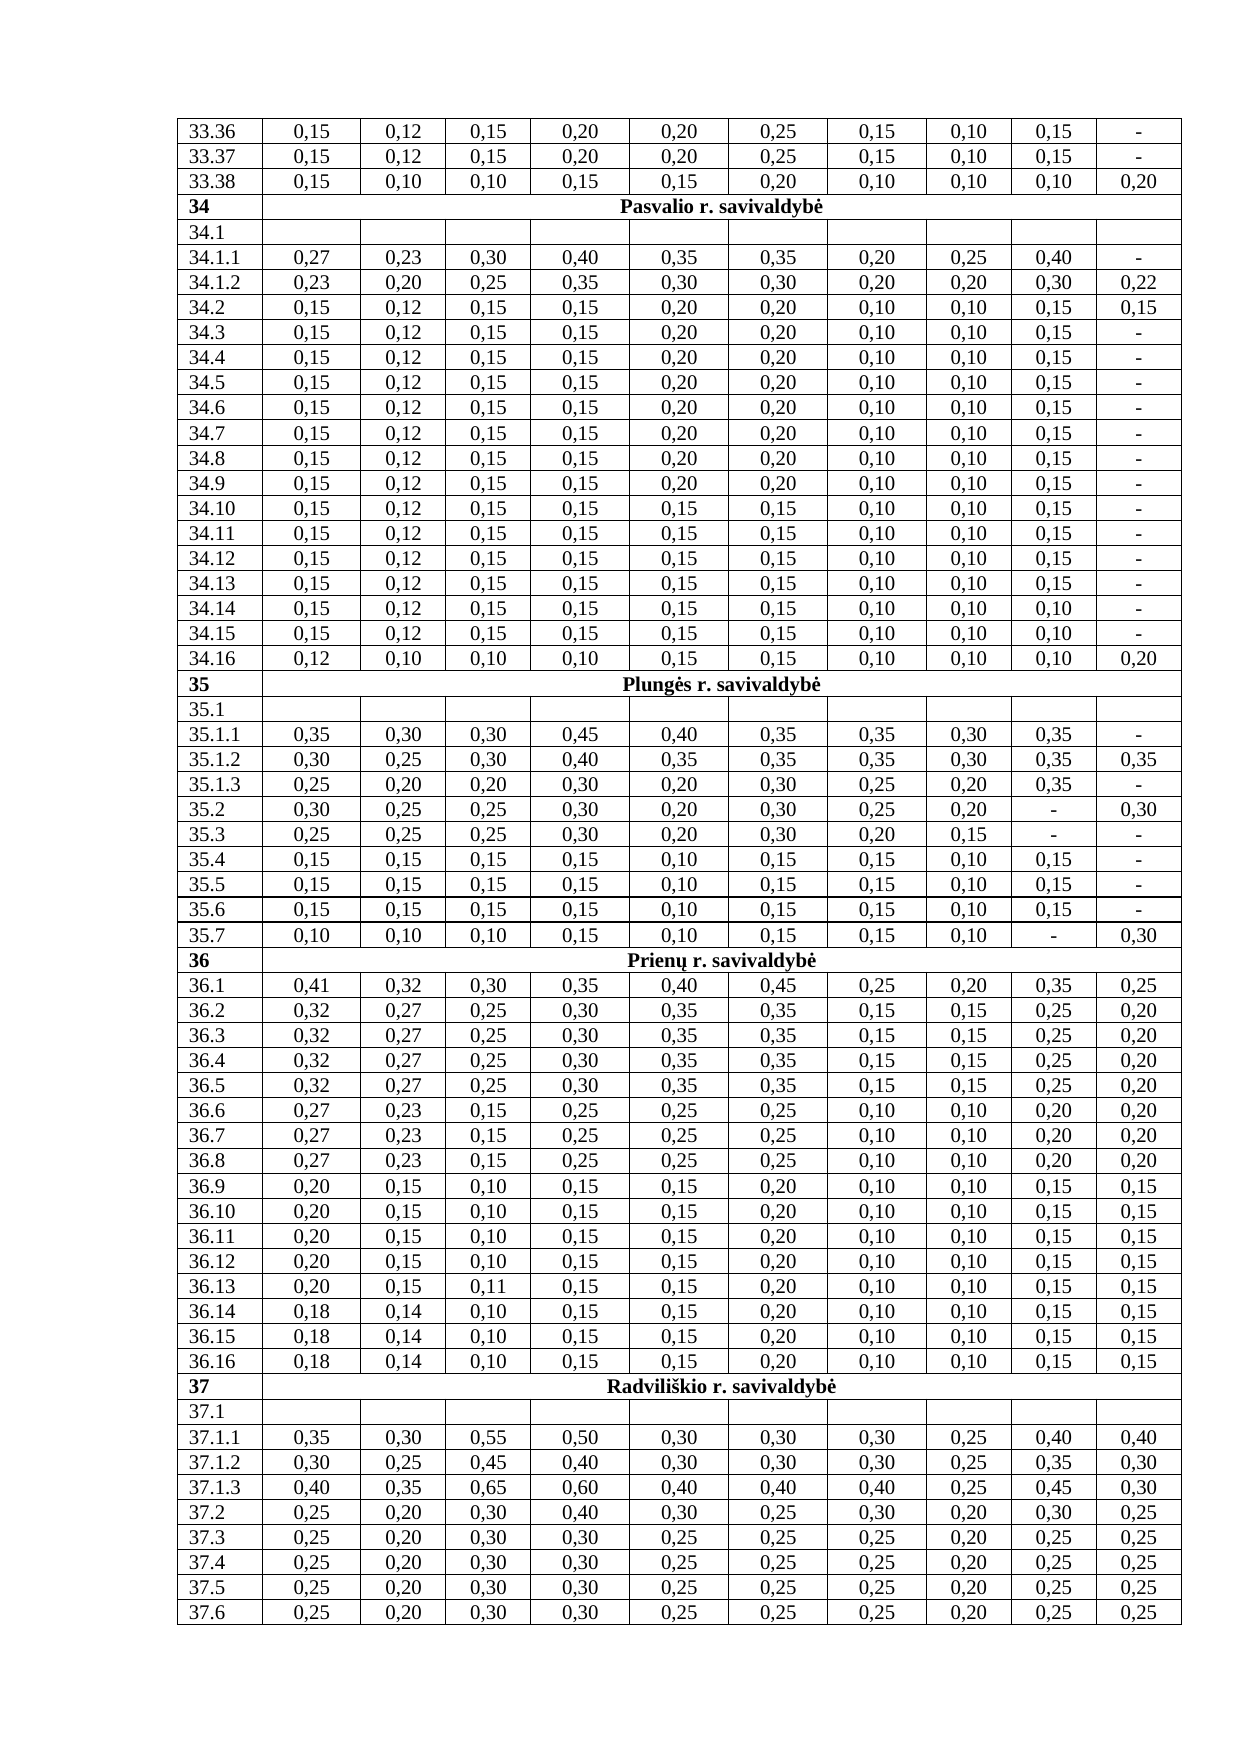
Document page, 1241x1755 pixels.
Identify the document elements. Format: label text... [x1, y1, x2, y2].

table_cell - [1097, 546, 1181, 570]
table_cell 0,25 [828, 1550, 926, 1574]
table_cell 0,15 [630, 1349, 728, 1373]
table_cell 0,15 [927, 1048, 1011, 1072]
table_cell 0,25 [630, 1525, 728, 1549]
table_cell 0,25 [729, 1575, 827, 1599]
table_cell 0,30 [1097, 1450, 1181, 1474]
table_cell 0,15 [531, 1349, 629, 1373]
table_cell 0,20 [828, 822, 926, 846]
table_cell 0,30 [446, 973, 530, 997]
table_cell 0,25 [1012, 1575, 1096, 1599]
table_cell 0,55 [446, 1425, 530, 1449]
table_cell 0,15 [630, 546, 728, 570]
table_cell 36.14 [178, 1299, 262, 1323]
table_cell 0,15 [828, 898, 926, 921]
table_cell 0,10 [531, 646, 629, 670]
table_cell 37.1.2 [178, 1450, 262, 1474]
table_cell 0,15 [263, 847, 360, 871]
table_cell 0,15 [1012, 1274, 1096, 1298]
table_cell - [1097, 822, 1181, 846]
table_cell 0,12 [361, 345, 445, 369]
table_cell 0,40 [828, 1475, 926, 1499]
table_cell 0,15 [531, 370, 629, 394]
table_cell - [1097, 621, 1181, 645]
table_cell 0,25 [531, 1123, 629, 1147]
table_cell 0,15 [531, 1274, 629, 1298]
table_cell 0,25 [927, 1425, 1011, 1449]
table_cell 0,20 [729, 1324, 827, 1348]
table_cell 0,20 [729, 1199, 827, 1223]
table_cell 35.4 [178, 847, 262, 871]
table_cell 0,15 [1097, 1199, 1181, 1223]
table_cell 0,10 [1012, 646, 1096, 670]
table_cell 0,20 [630, 446, 728, 469]
table_cell 0,10 [630, 847, 728, 871]
table_cell 0,20 [828, 245, 926, 269]
table_cell [828, 1400, 926, 1423]
table_cell 0,10 [927, 320, 1011, 344]
table_cell 0,10 [927, 446, 1011, 469]
table_cell 0,30 [729, 822, 827, 846]
table_cell 34.16 [178, 646, 262, 670]
table_cell 34.13 [178, 571, 262, 595]
table_cell 0,32 [263, 998, 360, 1022]
table_cell 35.6 [178, 898, 262, 921]
table_cell - [1097, 320, 1181, 344]
table_cell 0,10 [927, 872, 1011, 896]
table_cell 0,15 [446, 521, 530, 545]
table_cell 0,30 [446, 1525, 530, 1549]
table_cell 0,20 [927, 1500, 1011, 1524]
table_cell 0,15 [263, 596, 360, 620]
table_cell 0,10 [446, 169, 530, 193]
table_cell 0,35 [828, 722, 926, 746]
table_cell 0,30 [361, 1425, 445, 1449]
table_cell 0,15 [828, 1048, 926, 1072]
table_cell - [1097, 119, 1181, 143]
table_cell 0,12 [361, 144, 445, 168]
table_cell 0,40 [729, 1475, 827, 1499]
table_cell 0,10 [927, 1324, 1011, 1348]
table_cell 0,12 [263, 646, 360, 670]
table_cell 0,27 [263, 1149, 360, 1172]
table_cell 0,25 [263, 1575, 360, 1599]
table_cell 0,20 [1097, 1048, 1181, 1072]
table_cell 0,15 [361, 847, 445, 871]
table_cell 0,15 [729, 646, 827, 670]
table_cell 0,25 [446, 1073, 530, 1097]
table_cell 0,20 [630, 370, 728, 394]
table_cell 0,15 [531, 521, 629, 545]
table_cell 0,15 [1097, 1224, 1181, 1248]
table_cell 0,15 [446, 898, 530, 921]
table_cell 0,30 [531, 998, 629, 1022]
table_cell 0,25 [361, 797, 445, 821]
table_cell 0,15 [729, 571, 827, 595]
table_cell - [1097, 370, 1181, 394]
table_cell 0,14 [361, 1299, 445, 1323]
table_cell 0,10 [927, 1174, 1011, 1198]
table_cell 0,10 [828, 370, 926, 394]
table_cell 0,10 [828, 446, 926, 469]
table_cell 36.11 [178, 1224, 262, 1248]
table_cell 0,25 [1097, 1550, 1181, 1574]
table_cell 0,30 [531, 1600, 629, 1624]
table_cell 0,20 [361, 1525, 445, 1549]
table_cell 0,15 [630, 1299, 728, 1323]
table_cell 0,10 [446, 1299, 530, 1323]
table_cell 0,15 [1012, 1249, 1096, 1273]
table_cell 0,20 [1097, 1073, 1181, 1097]
table_cell 0,30 [828, 1450, 926, 1474]
table_cell 0,15 [531, 596, 629, 620]
table_cell 0,35 [263, 1425, 360, 1449]
table_cell 0,20 [1097, 646, 1181, 670]
table_cell 0,10 [828, 345, 926, 369]
table_cell [263, 1400, 360, 1423]
table_cell 0,25 [630, 1600, 728, 1624]
table_cell 0,25 [927, 1475, 1011, 1499]
table_cell 34.9 [178, 471, 262, 495]
table_cell 0,15 [531, 320, 629, 344]
table_cell 0,25 [828, 973, 926, 997]
table_cell 0,15 [630, 596, 728, 620]
table_cell 0,10 [927, 1274, 1011, 1298]
table_cell 0,20 [361, 1500, 445, 1524]
table_cell 0,15 [446, 496, 530, 520]
table_cell 0,15 [531, 471, 629, 495]
table_cell 0,30 [630, 270, 728, 294]
table_cell 0,15 [1012, 370, 1096, 394]
table_cell 0,30 [446, 1575, 530, 1599]
table_cell - [1097, 420, 1181, 444]
table_cell 0,10 [927, 1199, 1011, 1223]
table_cell 0,35 [1012, 1450, 1096, 1474]
table_cell 36 [178, 948, 262, 972]
table_cell 0,40 [1012, 245, 1096, 269]
table_cell 34.5 [178, 370, 262, 394]
table_cell 0,10 [927, 521, 1011, 545]
table_cell 35.7 [178, 923, 262, 947]
table_cell 0,20 [729, 295, 827, 319]
table_cell 0,15 [729, 923, 827, 947]
table_cell [361, 697, 445, 721]
table_cell 0,15 [828, 923, 926, 947]
table_cell 0,20 [630, 797, 728, 821]
table_cell 0,15 [729, 596, 827, 620]
table_cell 0,20 [927, 1525, 1011, 1549]
table_cell 0,20 [729, 420, 827, 444]
table_cell 0,25 [446, 1048, 530, 1072]
table_cell 0,10 [446, 1249, 530, 1273]
table_cell 0,32 [263, 1048, 360, 1072]
table_cell 0,15 [1012, 119, 1096, 143]
table_cell 0,30 [729, 270, 827, 294]
table_cell 0,27 [361, 1023, 445, 1047]
table_cell 0,20 [1097, 1149, 1181, 1172]
table_cell 0,15 [263, 898, 360, 921]
table_cell 0,30 [1012, 1500, 1096, 1524]
table_cell 0,15 [446, 446, 530, 469]
table_cell 0,45 [446, 1450, 530, 1474]
table_cell [446, 1400, 530, 1423]
table_cell 0,15 [729, 898, 827, 921]
table_cell 0,20 [1012, 1123, 1096, 1147]
table_cell 36.2 [178, 998, 262, 1022]
table_cell 0,15 [729, 496, 827, 520]
table_cell 0,10 [927, 621, 1011, 645]
table_cell 0,20 [630, 822, 728, 846]
table_cell 37.1.3 [178, 1475, 262, 1499]
table_cell 0,10 [828, 1299, 926, 1323]
table_cell 0,20 [263, 1249, 360, 1273]
table_cell 0,15 [729, 847, 827, 871]
table_cell 0,40 [630, 1475, 728, 1499]
table_cell [531, 697, 629, 721]
table_cell 0,30 [531, 797, 629, 821]
table_cell 0,15 [531, 1199, 629, 1223]
table_cell 36.9 [178, 1174, 262, 1198]
table_cell 0,30 [263, 797, 360, 821]
table_cell 0,15 [1097, 295, 1181, 319]
table_cell 35.1.2 [178, 747, 262, 771]
table_cell 0,10 [828, 1123, 926, 1147]
table_cell 33.37 [178, 144, 262, 168]
table_cell 0,35 [630, 998, 728, 1022]
table_cell 0,10 [927, 1224, 1011, 1248]
table_cell 0,10 [630, 923, 728, 947]
table_cell 0,15 [1097, 1249, 1181, 1273]
table_cell 0,35 [361, 1475, 445, 1499]
table_cell 34.14 [178, 596, 262, 620]
table_cell 0,25 [446, 797, 530, 821]
table_cell 0,30 [446, 1550, 530, 1574]
table_cell 0,25 [446, 270, 530, 294]
table_cell [1097, 220, 1181, 244]
table_cell 0,20 [361, 270, 445, 294]
table_cell 36.8 [178, 1149, 262, 1172]
table_cell 0,25 [361, 1450, 445, 1474]
table_cell 0,23 [361, 1149, 445, 1172]
table_cell 0,60 [531, 1475, 629, 1499]
table_cell 0,30 [263, 1450, 360, 1474]
table_cell 0,35 [729, 722, 827, 746]
table_cell 0,15 [1012, 320, 1096, 344]
table_cell 0,35 [630, 747, 728, 771]
table_cell 0,12 [361, 119, 445, 143]
table_cell 0,25 [1012, 1525, 1096, 1549]
table_cell 0,12 [361, 395, 445, 419]
table_cell 0,25 [1012, 1550, 1096, 1574]
table_cell 0,15 [446, 420, 530, 444]
table_cell 0,15 [1012, 571, 1096, 595]
table_cell 0,10 [263, 923, 360, 947]
table_cell 0,25 [1097, 973, 1181, 997]
table_cell 0,40 [263, 1475, 360, 1499]
table_cell 0,25 [729, 1123, 827, 1147]
table_cell [729, 1400, 827, 1423]
table_cell 33.36 [178, 119, 262, 143]
table_cell 0,15 [1012, 898, 1096, 921]
table_cell 0,15 [263, 496, 360, 520]
table_cell 0,10 [828, 1249, 926, 1273]
table_cell 0,12 [361, 546, 445, 570]
table_cell 0,10 [630, 872, 728, 896]
table_cell 0,35 [1012, 722, 1096, 746]
table_cell 0,40 [531, 747, 629, 771]
table_cell 0,12 [361, 621, 445, 645]
table_cell 0,10 [828, 546, 926, 570]
table_cell 0,15 [1097, 1174, 1181, 1198]
table_cell 0,15 [361, 872, 445, 896]
table_cell 0,10 [927, 847, 1011, 871]
table_cell 0,20 [361, 772, 445, 796]
table_cell 0,10 [1012, 621, 1096, 645]
table_cell [927, 220, 1011, 244]
table_cell 0,15 [361, 1199, 445, 1223]
table_cell 0,25 [1097, 1525, 1181, 1549]
table_cell 0,30 [729, 772, 827, 796]
table_cell 0,10 [927, 169, 1011, 193]
table_cell 33.38 [178, 169, 262, 193]
table_cell 0,15 [263, 872, 360, 896]
table_cell 0,30 [531, 1575, 629, 1599]
table_cell 0,25 [1012, 1073, 1096, 1097]
table_cell 0,10 [927, 596, 1011, 620]
table_cell 0,15 [630, 1324, 728, 1348]
table_cell 34.10 [178, 496, 262, 520]
table_cell 0,10 [446, 1224, 530, 1248]
table_cell 0,15 [361, 1174, 445, 1198]
table_cell 0,15 [446, 621, 530, 645]
table_cell 0,15 [1097, 1274, 1181, 1298]
table_cell 36.1 [178, 973, 262, 997]
table_cell [927, 697, 1011, 721]
table_cell 34.1.2 [178, 270, 262, 294]
table_cell 0,27 [263, 1098, 360, 1122]
table_cell [828, 697, 926, 721]
table_cell 0,30 [531, 1048, 629, 1072]
table_cell 0,15 [531, 1174, 629, 1198]
table_cell [630, 1400, 728, 1423]
table_cell 0,25 [630, 1123, 728, 1147]
table_cell 36.12 [178, 1249, 262, 1273]
table_cell 0,30 [263, 747, 360, 771]
table_cell 35.1 [178, 697, 262, 721]
table_cell 0,30 [531, 772, 629, 796]
table_cell 0,30 [446, 747, 530, 771]
table_cell 0,35 [630, 1023, 728, 1047]
table_cell 0,30 [446, 722, 530, 746]
table_cell 35.3 [178, 822, 262, 846]
table_cell 35.5 [178, 872, 262, 896]
table_cell 0,15 [828, 847, 926, 871]
table_cell 0,10 [828, 496, 926, 520]
table_cell 0,15 [1012, 345, 1096, 369]
table_cell 0,23 [361, 245, 445, 269]
table_cell 0,15 [531, 496, 629, 520]
table_cell 0,15 [531, 446, 629, 469]
table_cell 36.4 [178, 1048, 262, 1072]
table_cell 0,20 [1097, 998, 1181, 1022]
table_cell 0,15 [927, 998, 1011, 1022]
table_cell 0,25 [1012, 1023, 1096, 1047]
table_cell 0,20 [729, 1249, 827, 1273]
table_cell 0,15 [531, 621, 629, 645]
table_cell 0,15 [263, 621, 360, 645]
table_cell 0,20 [927, 797, 1011, 821]
table_cell 0,15 [1012, 295, 1096, 319]
table_cell 0,20 [531, 144, 629, 168]
table_cell 0,35 [828, 747, 926, 771]
table_cell Pasvalio r. savivaldybė [263, 195, 1181, 218]
table_cell 0,25 [263, 1550, 360, 1574]
table_cell 0,15 [531, 345, 629, 369]
table_cell 0,10 [828, 521, 926, 545]
table_cell 0,20 [630, 420, 728, 444]
table_cell 0,15 [531, 169, 629, 193]
table_cell 36.6 [178, 1098, 262, 1122]
table_cell 0,30 [1097, 797, 1181, 821]
table_cell 0,27 [361, 998, 445, 1022]
table_cell 0,10 [927, 1299, 1011, 1323]
table_cell 0,50 [531, 1425, 629, 1449]
table_cell - [1012, 923, 1096, 947]
table_cell 0,15 [729, 872, 827, 896]
table_cell 0,25 [263, 772, 360, 796]
table_cell 0,15 [446, 872, 530, 896]
table_cell [1012, 697, 1096, 721]
table_cell 0,20 [1012, 1149, 1096, 1172]
table_cell 0,25 [927, 245, 1011, 269]
table_cell 0,35 [729, 998, 827, 1022]
table_cell 0,20 [361, 1600, 445, 1624]
table_cell 0,30 [531, 1525, 629, 1549]
table_cell 0,35 [1012, 973, 1096, 997]
table_cell 0,10 [446, 923, 530, 947]
table_cell 0,10 [927, 119, 1011, 143]
table_cell 35 [178, 671, 262, 696]
table_cell 0,10 [828, 1274, 926, 1298]
table_cell 0,35 [1012, 772, 1096, 796]
table_cell 0,30 [361, 722, 445, 746]
table_cell 0,25 [828, 772, 926, 796]
table_cell 0,18 [263, 1299, 360, 1323]
table_cell 0,35 [729, 1073, 827, 1097]
table_cell [263, 697, 360, 721]
table_cell 0,15 [531, 847, 629, 871]
table_cell 0,10 [361, 169, 445, 193]
table_cell 34.3 [178, 320, 262, 344]
table_cell 0,30 [630, 1450, 728, 1474]
table_cell 0,25 [729, 1500, 827, 1524]
table_cell 0,41 [263, 973, 360, 997]
table_cell 0,30 [531, 1550, 629, 1574]
table_cell 0,15 [531, 295, 629, 319]
table_cell 0,15 [263, 420, 360, 444]
table_cell 0,10 [446, 1199, 530, 1223]
table_cell - [1097, 144, 1181, 168]
table_cell [729, 220, 827, 244]
table_cell 0,35 [1012, 747, 1096, 771]
table_cell 0,15 [263, 295, 360, 319]
table_cell 0,40 [531, 245, 629, 269]
table_cell - [1012, 797, 1096, 821]
table_cell 0,25 [263, 1500, 360, 1524]
table_cell 0,20 [361, 1550, 445, 1574]
table_cell 0,12 [361, 420, 445, 444]
table_cell - [1097, 446, 1181, 469]
table_cell 0,20 [729, 345, 827, 369]
table_cell [446, 220, 530, 244]
table_cell 0,20 [927, 1575, 1011, 1599]
table_cell - [1097, 872, 1181, 896]
table_cell 0,10 [828, 295, 926, 319]
table_cell 37.6 [178, 1600, 262, 1624]
table_cell 0,25 [729, 119, 827, 143]
table_cell 37.3 [178, 1525, 262, 1549]
table_cell 0,15 [446, 144, 530, 168]
table_cell 0,25 [828, 1600, 926, 1624]
table_cell 0,15 [630, 1249, 728, 1273]
table_cell 0,10 [927, 345, 1011, 369]
table_cell 0,20 [729, 1299, 827, 1323]
table_cell 0,15 [729, 546, 827, 570]
table_cell 0,15 [531, 1324, 629, 1348]
table_cell 0,27 [263, 245, 360, 269]
table_cell 0,32 [263, 1023, 360, 1047]
table_cell 0,25 [263, 1600, 360, 1624]
table_cell 0,15 [263, 345, 360, 369]
table_cell 0,35 [531, 270, 629, 294]
table_cell 0,20 [729, 320, 827, 344]
table_cell 34.4 [178, 345, 262, 369]
table_cell 0,30 [1012, 270, 1096, 294]
table_cell 0,15 [1012, 546, 1096, 570]
table_cell 0,14 [361, 1324, 445, 1348]
table_cell 0,20 [1097, 1098, 1181, 1122]
table_cell 37.2 [178, 1500, 262, 1524]
table_cell 0,15 [1012, 1349, 1096, 1373]
table_cell 0,20 [630, 320, 728, 344]
table_cell 37.5 [178, 1575, 262, 1599]
table_cell 0,25 [729, 1600, 827, 1624]
table_cell 0,20 [630, 395, 728, 419]
table_cell 0,20 [1097, 1123, 1181, 1147]
table_cell 0,45 [531, 722, 629, 746]
table_cell 0,30 [927, 747, 1011, 771]
table_cell 0,15 [1012, 446, 1096, 469]
table_cell 36.3 [178, 1023, 262, 1047]
table_cell - [1097, 521, 1181, 545]
table_cell 0,10 [828, 1098, 926, 1122]
table_cell 0,15 [1012, 1174, 1096, 1198]
table_cell 0,10 [927, 295, 1011, 319]
table_cell 0,15 [1012, 521, 1096, 545]
table_cell 0,25 [263, 822, 360, 846]
table_cell 0,10 [828, 571, 926, 595]
table_cell 0,15 [446, 320, 530, 344]
table_cell 0,15 [531, 420, 629, 444]
table_cell [1012, 220, 1096, 244]
table_cell 0,20 [729, 395, 827, 419]
table_cell [927, 1400, 1011, 1423]
table_cell 0,25 [531, 1098, 629, 1122]
table_cell 0,15 [263, 446, 360, 469]
table_cell 0,15 [446, 295, 530, 319]
table_cell 0,15 [361, 898, 445, 921]
table_cell [1097, 697, 1181, 721]
table_cell 0,30 [729, 797, 827, 821]
table_cell 0,15 [446, 1098, 530, 1122]
table_cell 34.12 [178, 546, 262, 570]
table_cell 0,25 [630, 1550, 728, 1574]
table_cell 0,20 [927, 1600, 1011, 1624]
table_cell 0,20 [927, 772, 1011, 796]
table_cell 0,15 [531, 1299, 629, 1323]
table_cell 0,23 [361, 1123, 445, 1147]
table_cell 0,20 [630, 772, 728, 796]
table_cell 0,15 [828, 119, 926, 143]
table_cell 0,35 [729, 245, 827, 269]
table_cell 0,10 [927, 923, 1011, 947]
table_cell 0,15 [630, 1224, 728, 1248]
table_cell 34 [178, 195, 262, 218]
table_cell 0,11 [446, 1274, 530, 1298]
table_cell 0,20 [263, 1174, 360, 1198]
table_cell 0,10 [630, 898, 728, 921]
table_cell - [1097, 245, 1181, 269]
table_cell 0,12 [361, 571, 445, 595]
table_cell 37.1.1 [178, 1425, 262, 1449]
table_cell 0,40 [1097, 1425, 1181, 1449]
table_cell 35.2 [178, 797, 262, 821]
table_cell 0,30 [828, 1425, 926, 1449]
table_cell 0,10 [828, 420, 926, 444]
table_cell 0,15 [263, 169, 360, 193]
table_cell 0,15 [1012, 1199, 1096, 1223]
table_cell 0,20 [630, 144, 728, 168]
table_cell 0,35 [729, 1023, 827, 1047]
table_cell [531, 220, 629, 244]
table_cell 0,25 [729, 1149, 827, 1172]
table_cell 0,15 [1012, 1299, 1096, 1323]
table_cell 0,30 [729, 1450, 827, 1474]
table_cell 0,10 [446, 1324, 530, 1348]
table_cell 0,20 [729, 370, 827, 394]
table_cell 0,35 [1097, 747, 1181, 771]
table_cell 0,35 [263, 722, 360, 746]
table_cell 36.5 [178, 1073, 262, 1097]
table_cell 0,25 [828, 1575, 926, 1599]
table_cell 0,10 [927, 1349, 1011, 1373]
table_cell 0,30 [446, 1600, 530, 1624]
table_cell 36.10 [178, 1199, 262, 1223]
table_cell 0,10 [927, 1123, 1011, 1147]
table_cell - [1097, 571, 1181, 595]
table_cell 0,45 [729, 973, 827, 997]
table_cell 0,15 [263, 546, 360, 570]
table_cell 0,20 [729, 1349, 827, 1373]
table_cell 0,15 [446, 1123, 530, 1147]
table_cell 0,20 [927, 973, 1011, 997]
table_cell 0,15 [1012, 1324, 1096, 1348]
table_cell 0,12 [361, 446, 445, 469]
table_cell 0,30 [729, 1425, 827, 1449]
table_cell 0,20 [263, 1199, 360, 1223]
table_cell 0,15 [630, 646, 728, 670]
table_cell 0,10 [828, 596, 926, 620]
table_cell 0,10 [927, 1249, 1011, 1273]
table_cell 0,10 [927, 471, 1011, 495]
table_cell 34.1.1 [178, 245, 262, 269]
table_cell 0,25 [1097, 1600, 1181, 1624]
table_cell 0,32 [263, 1073, 360, 1097]
table_cell 0,15 [630, 571, 728, 595]
table_cell 0,25 [1097, 1500, 1181, 1524]
table_cell 0,20 [630, 295, 728, 319]
table_cell 0,15 [1097, 1324, 1181, 1348]
table_cell 0,14 [361, 1349, 445, 1373]
table_cell 0,15 [446, 596, 530, 620]
table_cell [630, 697, 728, 721]
table_cell 0,10 [828, 169, 926, 193]
table_cell 34.8 [178, 446, 262, 469]
table_cell 0,15 [263, 320, 360, 344]
table_cell 0,10 [361, 646, 445, 670]
table_cell [1097, 1400, 1181, 1423]
table_cell 0,15 [1012, 1224, 1096, 1248]
table_cell 0,45 [1012, 1475, 1096, 1499]
table_cell 0,40 [1012, 1425, 1096, 1449]
table_cell 0,40 [630, 973, 728, 997]
table_cell 0,15 [1012, 420, 1096, 444]
table_cell 0,30 [531, 1023, 629, 1047]
table_cell - [1097, 596, 1181, 620]
table_cell 0,15 [531, 1249, 629, 1273]
table_cell 0,25 [630, 1575, 728, 1599]
table_cell 0,27 [361, 1073, 445, 1097]
table_cell 34.1 [178, 220, 262, 244]
table_cell 0,15 [1012, 144, 1096, 168]
table_cell 0,25 [1097, 1575, 1181, 1599]
table_cell 34.6 [178, 395, 262, 419]
table_cell 0,25 [1012, 1048, 1096, 1072]
table_cell 0,10 [1012, 596, 1096, 620]
table_cell 0,30 [446, 245, 530, 269]
table_cell 0,10 [927, 546, 1011, 570]
table_cell [263, 220, 360, 244]
table_cell 0,10 [927, 370, 1011, 394]
table_cell [531, 1400, 629, 1423]
table_cell 0,15 [446, 471, 530, 495]
table_cell 36.7 [178, 1123, 262, 1147]
table_cell 0,15 [263, 370, 360, 394]
table_cell 0,30 [927, 722, 1011, 746]
table_cell 0,40 [531, 1450, 629, 1474]
table_cell 0,12 [361, 370, 445, 394]
table_cell 0,15 [263, 119, 360, 143]
table_cell 0,20 [729, 471, 827, 495]
table_cell 0,10 [927, 144, 1011, 168]
table_cell Prienų r. savivaldybė [263, 948, 1181, 972]
table_cell 0,10 [1012, 169, 1096, 193]
table_cell 0,35 [630, 1073, 728, 1097]
table_cell 0,15 [927, 1073, 1011, 1097]
table_cell 0,20 [1097, 169, 1181, 193]
table_cell 0,10 [927, 1098, 1011, 1122]
table_cell 0,12 [361, 471, 445, 495]
table_cell [630, 220, 728, 244]
table_cell 0,30 [531, 822, 629, 846]
table_cell [361, 1400, 445, 1423]
table_cell 0,12 [361, 596, 445, 620]
table_cell 0,30 [1097, 923, 1181, 947]
table_cell 0,25 [1012, 1600, 1096, 1624]
table_cell 0,15 [1012, 847, 1096, 871]
table_cell 0,25 [828, 797, 926, 821]
table_cell 0,10 [927, 395, 1011, 419]
table_cell 0,25 [729, 1525, 827, 1549]
table_cell 0,15 [630, 621, 728, 645]
table_cell 0,20 [729, 1224, 827, 1248]
table_cell 0,20 [361, 1575, 445, 1599]
table_cell 35.1.3 [178, 772, 262, 796]
table_cell 0,25 [729, 1098, 827, 1122]
table_cell 36.16 [178, 1349, 262, 1373]
table_cell 0,15 [828, 1073, 926, 1097]
table_cell 0,15 [361, 1274, 445, 1298]
table_cell 0,25 [446, 998, 530, 1022]
table_cell 0,20 [263, 1224, 360, 1248]
table_cell 0,15 [729, 521, 827, 545]
table_cell 37.1 [178, 1400, 262, 1423]
table_cell 0,25 [927, 1450, 1011, 1474]
table_cell - [1097, 847, 1181, 871]
table_cell 0,18 [263, 1324, 360, 1348]
table_cell 0,30 [446, 1500, 530, 1524]
table_cell 0,25 [729, 144, 827, 168]
table_cell [361, 220, 445, 244]
table_cell - [1097, 471, 1181, 495]
table_cell 36.13 [178, 1274, 262, 1298]
table_cell 0,30 [630, 1425, 728, 1449]
table_cell 0,20 [927, 1550, 1011, 1574]
table_cell 34.15 [178, 621, 262, 645]
table_cell 0,25 [446, 822, 530, 846]
table_cell 0,15 [1097, 1299, 1181, 1323]
table_cell 0,15 [828, 1023, 926, 1047]
table_cell 0,27 [361, 1048, 445, 1072]
table_cell 0,65 [446, 1475, 530, 1499]
table_cell 0,15 [531, 571, 629, 595]
table_cell 0,25 [263, 1525, 360, 1549]
table_cell 0,20 [630, 471, 728, 495]
table_cell 0,25 [361, 747, 445, 771]
table_cell [446, 697, 530, 721]
table_cell - [1097, 345, 1181, 369]
table_cell 0,10 [828, 646, 926, 670]
table_cell 0,20 [927, 270, 1011, 294]
table_cell 0,20 [630, 119, 728, 143]
table_cell 0,10 [828, 1349, 926, 1373]
table_cell 0,15 [1012, 395, 1096, 419]
table_cell 0,20 [1097, 1023, 1181, 1047]
table_cell - [1097, 898, 1181, 921]
table_cell 0,15 [531, 546, 629, 570]
table_cell 0,20 [446, 772, 530, 796]
table_cell 0,20 [729, 1174, 827, 1198]
table_cell 0,15 [531, 1224, 629, 1248]
table_cell 0,10 [828, 395, 926, 419]
table_cell 0,40 [630, 722, 728, 746]
table_cell 0,15 [263, 521, 360, 545]
table_cell 0,20 [531, 119, 629, 143]
table_cell 0,30 [828, 1500, 926, 1524]
table_cell 0,10 [927, 496, 1011, 520]
table_cell 36.15 [178, 1324, 262, 1348]
table_cell 0,15 [361, 1249, 445, 1273]
table_cell 0,15 [828, 872, 926, 896]
table_cell 0,25 [1012, 998, 1096, 1022]
table_cell 0,15 [531, 395, 629, 419]
table_cell 0,32 [361, 973, 445, 997]
table_cell 0,30 [1097, 1475, 1181, 1499]
table_cell 0,12 [361, 320, 445, 344]
table_cell 0,10 [927, 571, 1011, 595]
table_cell 0,15 [630, 1274, 728, 1298]
table_cell 0,15 [446, 345, 530, 369]
table_cell - [1097, 395, 1181, 419]
table_cell 0,15 [1012, 496, 1096, 520]
table_cell 0,20 [1012, 1098, 1096, 1122]
table_cell 0,10 [828, 1199, 926, 1223]
table_cell 0,15 [927, 822, 1011, 846]
table_cell 0,15 [630, 1174, 728, 1198]
table_cell 0,35 [630, 245, 728, 269]
table_cell 0,20 [263, 1274, 360, 1298]
table_cell 34.11 [178, 521, 262, 545]
table_cell 0,15 [1097, 1349, 1181, 1373]
table_cell 0,15 [446, 847, 530, 871]
table_cell 0,20 [729, 446, 827, 469]
table_cell 0,15 [446, 571, 530, 595]
table_cell 37 [178, 1374, 262, 1398]
table_cell 0,10 [446, 1349, 530, 1373]
table_cell 0,35 [729, 747, 827, 771]
table_cell 0,15 [1012, 471, 1096, 495]
table_cell 0,10 [361, 923, 445, 947]
table_cell 0,15 [263, 471, 360, 495]
table_cell 0,15 [630, 1199, 728, 1223]
table_cell - [1097, 496, 1181, 520]
table_cell 0,15 [531, 923, 629, 947]
table_cell 0,10 [446, 646, 530, 670]
table_cell 0,22 [1097, 270, 1181, 294]
table_cell 0,27 [263, 1123, 360, 1147]
table_cell 0,10 [828, 1174, 926, 1198]
table_cell 0,15 [630, 169, 728, 193]
table_cell 0,15 [446, 395, 530, 419]
table_cell 0,40 [531, 1500, 629, 1524]
table_cell 0,10 [446, 1174, 530, 1198]
table_cell 0,30 [531, 1073, 629, 1097]
table_cell 0,15 [263, 144, 360, 168]
table_cell 0,25 [828, 1525, 926, 1549]
table_cell 0,25 [729, 1550, 827, 1574]
table_cell 0,15 [361, 1224, 445, 1248]
table_cell 0,10 [828, 320, 926, 344]
table_cell 0,35 [531, 973, 629, 997]
table_cell 0,10 [927, 1149, 1011, 1172]
table_cell 0,15 [531, 898, 629, 921]
table_cell 0,15 [630, 521, 728, 545]
table_cell Plungės r. savivaldybė [263, 671, 1181, 696]
table_cell 0,18 [263, 1349, 360, 1373]
table_cell 0,15 [1012, 872, 1096, 896]
table_cell 0,15 [531, 872, 629, 896]
table_cell 34.2 [178, 295, 262, 319]
table_cell 0,10 [828, 621, 926, 645]
table_cell - [1097, 772, 1181, 796]
table_cell 0,15 [263, 395, 360, 419]
table_cell 0,10 [927, 646, 1011, 670]
table_cell 0,20 [729, 169, 827, 193]
table_cell 0,15 [446, 370, 530, 394]
table_cell 0,23 [263, 270, 360, 294]
table_cell 0,15 [828, 144, 926, 168]
table_cell 0,10 [828, 1224, 926, 1248]
table_cell 0,10 [927, 898, 1011, 921]
table_cell 0,10 [927, 420, 1011, 444]
table_cell 0,12 [361, 496, 445, 520]
table_cell [1012, 1400, 1096, 1423]
table_cell 0,25 [630, 1149, 728, 1172]
table_cell 37.4 [178, 1550, 262, 1574]
table_cell - [1012, 822, 1096, 846]
table_cell 0,35 [729, 1048, 827, 1072]
table_cell 0,15 [828, 998, 926, 1022]
table_cell 34.7 [178, 420, 262, 444]
table_cell 0,15 [446, 1149, 530, 1172]
table_cell 35.1.1 [178, 722, 262, 746]
table_cell 0,25 [361, 822, 445, 846]
table_cell - [1097, 722, 1181, 746]
table_cell 0,25 [531, 1149, 629, 1172]
table_cell 0,20 [828, 270, 926, 294]
table_cell 0,12 [361, 521, 445, 545]
table_cell Radviliškio r. savivaldybė [263, 1374, 1181, 1398]
table_cell 0,15 [446, 546, 530, 570]
table_cell [729, 697, 827, 721]
table_cell 0,23 [361, 1098, 445, 1122]
table_cell 0,15 [446, 119, 530, 143]
table_cell 0,15 [729, 621, 827, 645]
table_cell 0,10 [828, 471, 926, 495]
table_cell 0,10 [828, 1149, 926, 1172]
table_cell 0,15 [630, 496, 728, 520]
table_cell 0,30 [630, 1500, 728, 1524]
table_cell 0,12 [361, 295, 445, 319]
table_cell 0,15 [263, 571, 360, 595]
table_cell 0,25 [446, 1023, 530, 1047]
table_cell 0,20 [630, 345, 728, 369]
table_cell 0,35 [630, 1048, 728, 1072]
table_cell 0,20 [729, 1274, 827, 1298]
table_cell 0,15 [927, 1023, 1011, 1047]
table_cell 0,25 [630, 1098, 728, 1122]
table_cell 0,10 [828, 1324, 926, 1348]
table_cell [828, 220, 926, 244]
